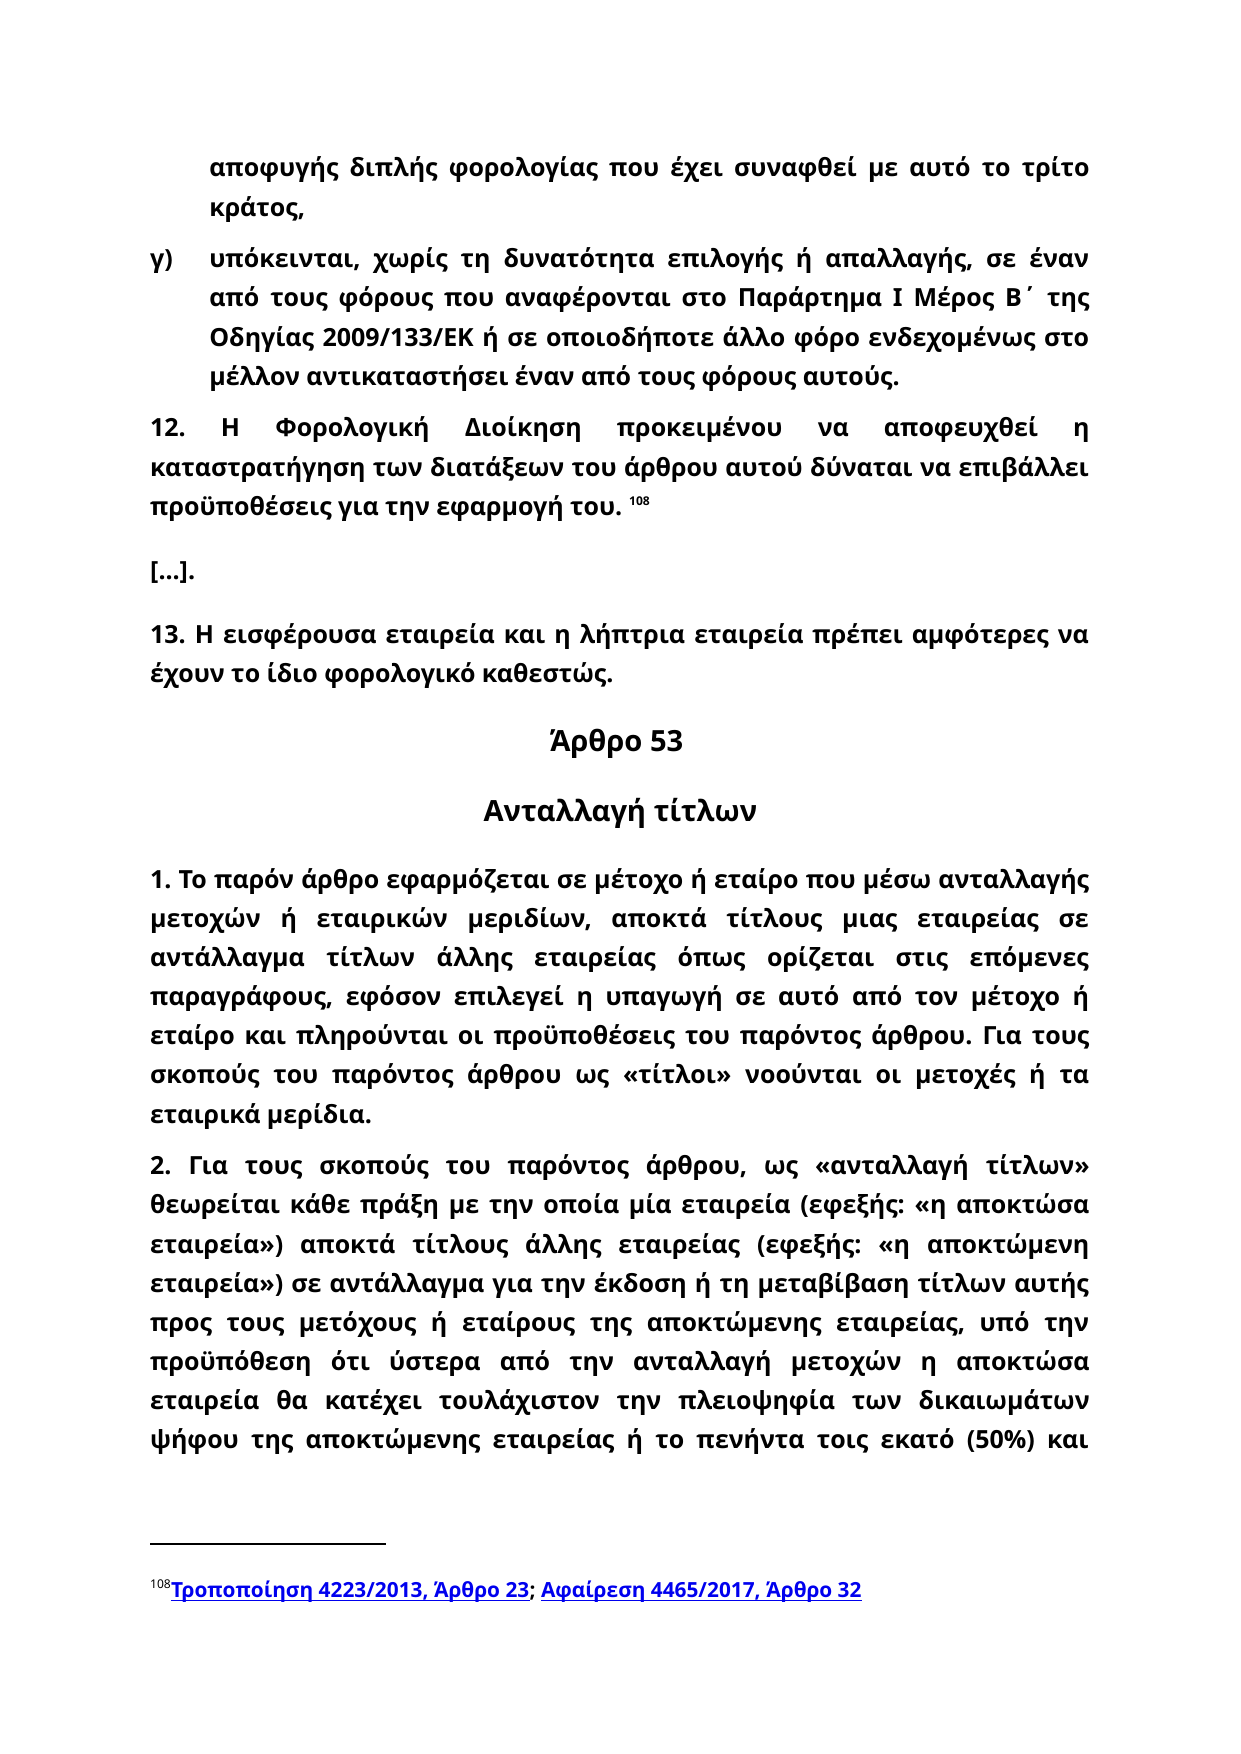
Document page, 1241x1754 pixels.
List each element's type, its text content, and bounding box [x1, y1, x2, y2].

text Τροποποίηση 4223/2013, Άρθρο 23; Αφαίρεση 4465/2017, Άρθρο 32 [150, 1576, 1090, 1604]
text 12. Η Φορολογική Διοίκηση προκειμένου να αποφευχθεί η καταστρατήγηση των διατάξεων του άρθρου αυτού δύναται να επιβάλλει προϋποθέσεις για την εφαρμογή του. [150, 410, 1090, 522]
text 2. Για τους σκοπούς του παρόντος άρθρου, ως «ανταλλαγή τίτλων» θεωρείται κάθε πράξη με την οποία μία εταιρεία (εφεξής: «η αποκτώσα εταιρεία») αποκτά τίτλους άλλης εταιρείας (εφεξής: «η αποκτώμενη εταιρεία») σε αντάλλαγμα για την έκδοση ή τη μεταβίβαση τίτλων αυτής προς τους μετόχους ή εταίρους της αποκτώμενης εταιρείας, υπό την προϋπόθεση ότι ύστερα από την ανταλλαγή μετοχών η αποκτώσα εταιρεία θα κατέχει τουλάχιστον την πλειοψηφία των δικαιωμάτων ψήφου της αποκτώμενης εταιρείας ή το πενήντα τοις εκατό (50%) και [150, 1148, 1090, 1456]
text 1. Το παρόν άρθρο εφαρμόζεται σε μέτοχο ή εταίρο που μέσω ανταλλαγής μετοχών ή εταιρικών μεριδίων, αποκτά τίτλους μιας εταιρείας σε αντάλλαγμα τίτλων άλλης εταιρείας όπως ορίζεται στις επόμενες παραγράφους, εφόσον επιλεγεί η υπαγωγή σε αυτό από τον μέτοχο ή εταίρο και πληρούνται οι προϋποθέσεις του παρόντος άρθρου. Για τους σκοπούς του παρόντος άρθρου ως «τίτλοι» νοούνται οι μετοχές ή τα εταιρικά μερίδια. [150, 861, 1090, 1130]
list γ) υπόκεινται, χωρίς τη δυνατότητα επιλογής ή απαλλαγής, σε έναν από τους φόρους που αναφέρονται στο Παράρτημα Ι Μέρος Β΄ της Οδηγίας 2009/133/ΕΚ ή σε οποιοδήποτε άλλο φόρο ενδεχομένως στο μέλλον αντικαταστήσει έναν από τους φόρους αυτούς. [150, 241, 1090, 392]
subtitle Ανταλλαγή τίτλων [150, 791, 1090, 830]
list αποφυγής διπλής φορολογίας που έχει συναφθεί με αυτό το τρίτο κράτος, [150, 150, 1090, 223]
text [...]. [150, 552, 1090, 587]
subtitle Άρθρο 53 [150, 720, 1090, 760]
text 13. Η εισφέρουσα εταιρεία και η λήπτρια εταιρεία πρέπει αμφότερες να έχουν το ίδιο φορολογικό καθεστώς. [150, 617, 1090, 690]
